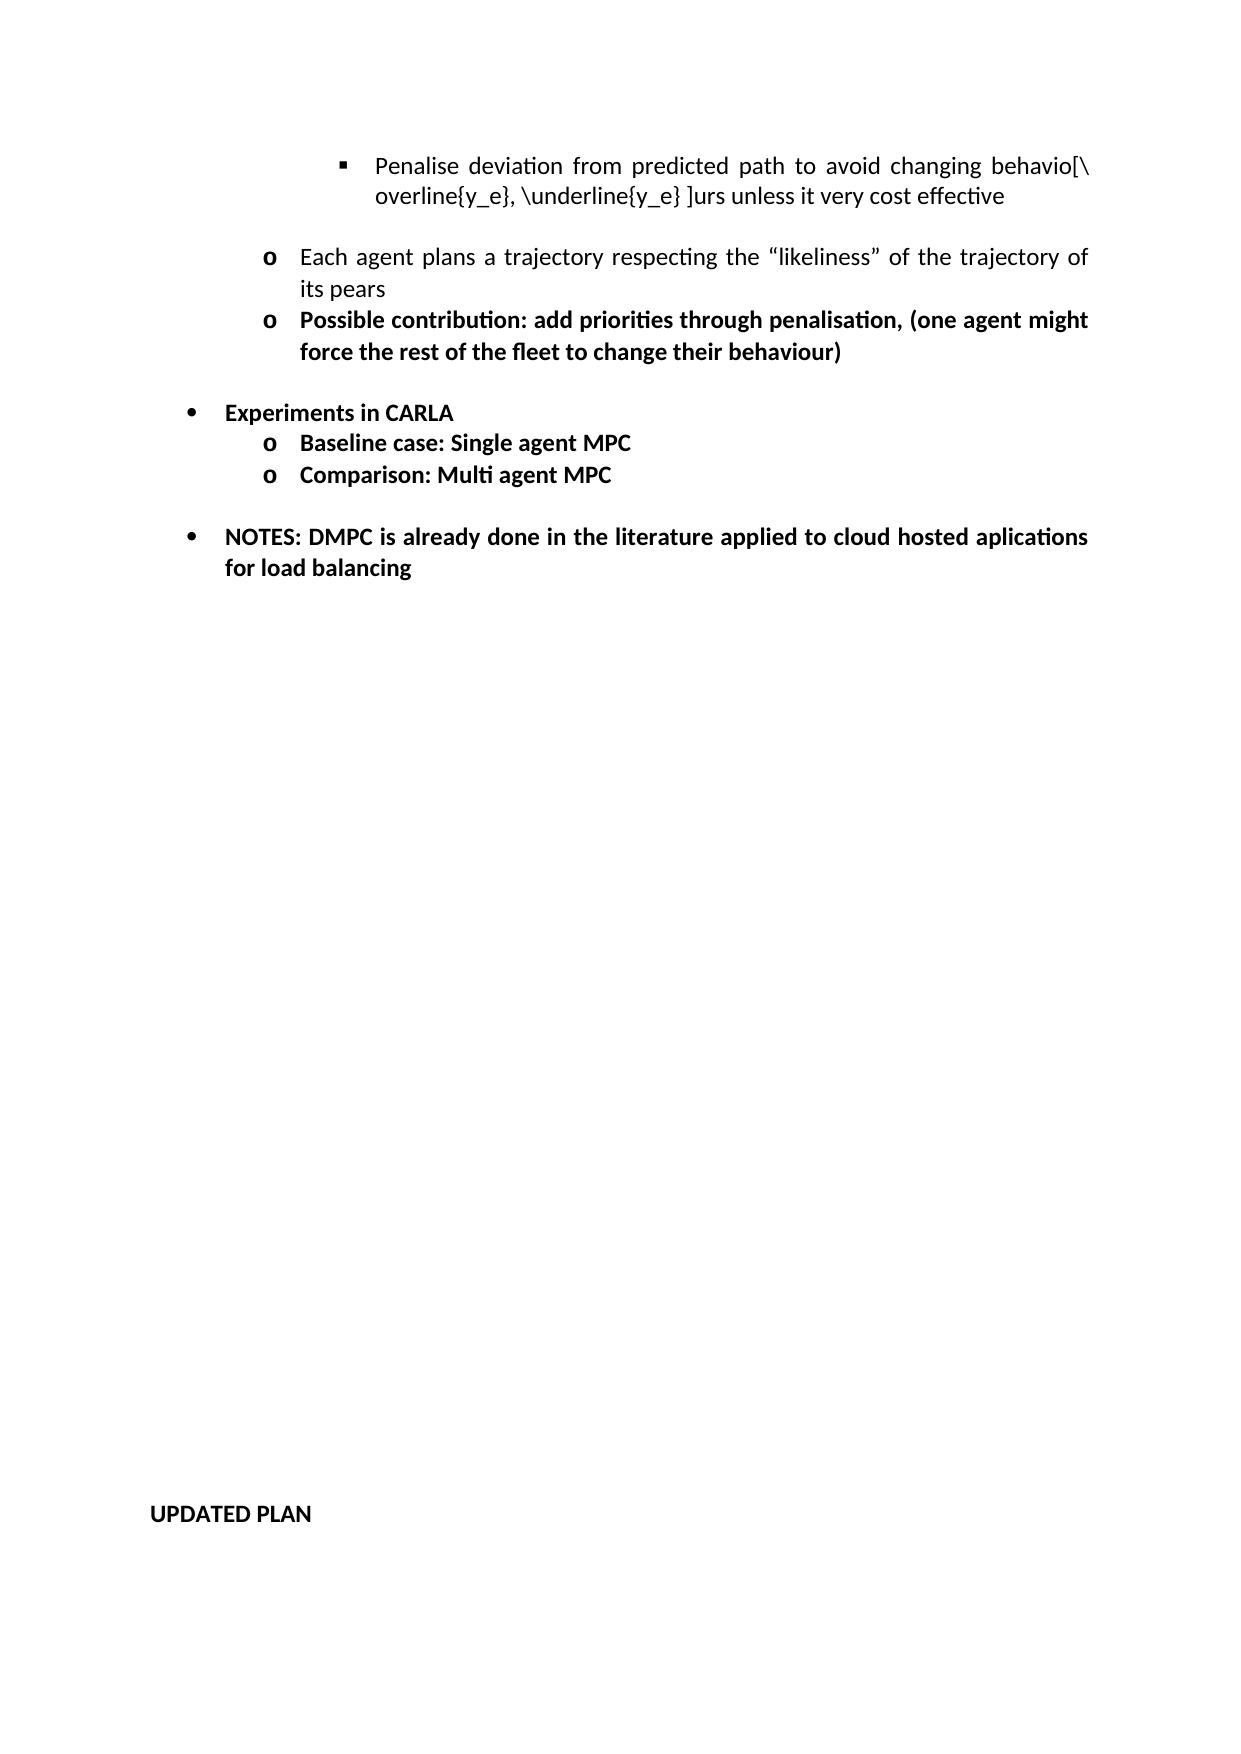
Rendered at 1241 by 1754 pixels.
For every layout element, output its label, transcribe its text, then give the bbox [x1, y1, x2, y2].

list Baseline case: Single agent MPC [262, 427, 1090, 459]
list Penalise deviation from predicted path to avoid changing behavio[\overline{y_e}, \underline{y_e} ]urs unless it very cost effective [337, 150, 1090, 211]
list NOTES: DMPC is already done in the literature applied to cloud hosted aplications for load balancing [187, 521, 1090, 582]
list Experiments in CARLA [187, 397, 1090, 427]
list Each agent plans a trajectory respecting the “likeliness” of the trajectory of its pears [262, 242, 1090, 304]
list Comparison: Multi agent MPC [262, 459, 1090, 491]
list UPDATED PLAN [150, 1498, 1090, 1528]
list Possible contribution: add priorities through penalisation, (one agent might force the rest of the fleet to change their behaviour) [262, 304, 1090, 366]
